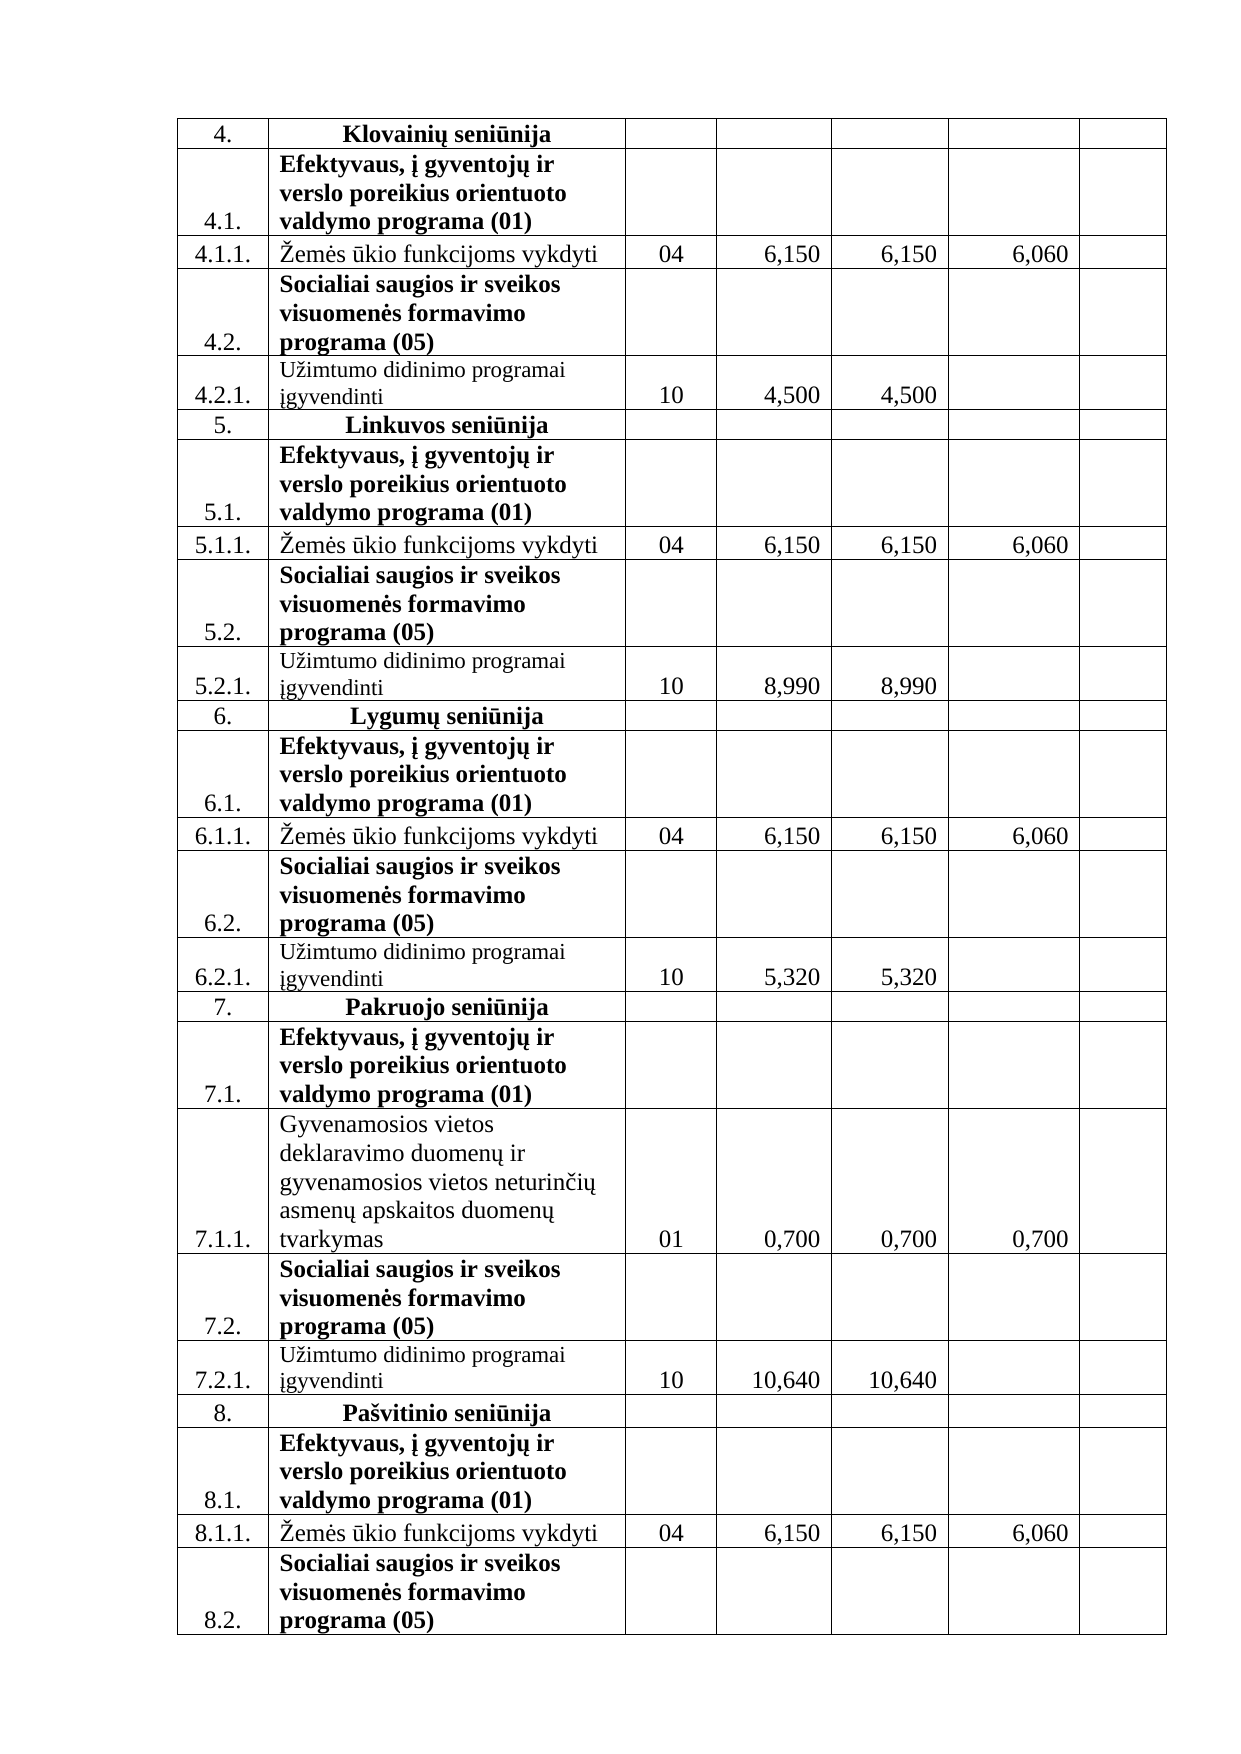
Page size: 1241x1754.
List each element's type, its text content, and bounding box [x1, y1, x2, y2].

table_cell 01 [626, 1109, 716, 1253]
table_cell Žemės ūkio funkcijoms vykdyti [269, 1515, 625, 1547]
table_cell 4.1. [178, 149, 268, 235]
table_cell Užimtumo didinimo programai įgyvendinti [269, 938, 625, 991]
table_cell Socialiai saugios ir sveikos visuomenės formavimo programa (05) [269, 1548, 625, 1634]
table_cell [1080, 440, 1166, 526]
table_cell [626, 119, 716, 148]
table_cell 6,150 [717, 1515, 831, 1547]
table_cell [1080, 1395, 1166, 1427]
table_cell [949, 701, 1079, 730]
table_cell [717, 731, 831, 817]
table_cell 10,640 [832, 1341, 948, 1394]
table_cell [717, 1548, 831, 1634]
table_cell Efektyvaus, į gyventojų ir verslo poreikius orientuoto valdymo programa (01) [269, 1428, 625, 1514]
table_cell [1080, 527, 1166, 559]
table_cell [949, 1341, 1079, 1394]
table_cell Užimtumo didinimo programai įgyvendinti [269, 356, 625, 409]
table_cell Socialiai saugios ir sveikos visuomenės formavimo programa (05) [269, 1254, 625, 1340]
table_cell [717, 701, 831, 730]
table_cell 10 [626, 356, 716, 409]
table_cell 04 [626, 236, 716, 268]
table_cell [949, 1254, 1079, 1340]
table_cell [949, 1548, 1079, 1634]
table_cell Socialiai saugios ir sveikos visuomenės formavimo programa (05) [269, 560, 625, 646]
table_cell Užimtumo didinimo programai įgyvendinti [269, 1341, 625, 1394]
table_cell 7.1. [178, 1022, 268, 1108]
table_cell 7. [178, 992, 268, 1021]
table_cell 7.1.1. [178, 1109, 268, 1253]
table_cell 8.2. [178, 1548, 268, 1634]
table_cell Pakruojo seniūnija [269, 992, 625, 1021]
table_cell 6,150 [832, 818, 948, 850]
table_cell [949, 356, 1079, 409]
table_cell 4.2. [178, 269, 268, 355]
table_cell [1080, 269, 1166, 355]
table_cell [626, 701, 716, 730]
table_cell Klovainių seniūnija [269, 119, 625, 148]
table_cell 5.2.1. [178, 647, 268, 700]
table_cell [626, 440, 716, 526]
table_cell 6,150 [717, 527, 831, 559]
table_cell [949, 851, 1079, 937]
table_cell 8,990 [717, 647, 831, 700]
table_cell 5,320 [717, 938, 831, 991]
table_cell 4.1.1. [178, 236, 268, 268]
table_cell [626, 1254, 716, 1340]
table_cell [717, 1254, 831, 1340]
table_cell [1080, 818, 1166, 850]
table_cell [949, 1428, 1079, 1514]
table_cell 6,060 [949, 818, 1079, 850]
table_cell [1080, 1341, 1166, 1394]
table_cell 7.2.1. [178, 1341, 268, 1394]
table_cell 8,990 [832, 647, 948, 700]
table_cell 0,700 [832, 1109, 948, 1253]
table_cell 5,320 [832, 938, 948, 991]
table_cell Efektyvaus, į gyventojų ir verslo poreikius orientuoto valdymo programa (01) [269, 440, 625, 526]
table_cell 8.1.1. [178, 1515, 268, 1547]
table_cell Efektyvaus, į gyventojų ir verslo poreikius orientuoto valdymo programa (01) [269, 731, 625, 817]
table_cell Lygumų seniūnija [269, 701, 625, 730]
table_cell 6,150 [832, 527, 948, 559]
table_cell [832, 701, 948, 730]
table_cell [832, 410, 948, 439]
table_cell [717, 149, 831, 235]
table_cell [626, 560, 716, 646]
table_cell [717, 410, 831, 439]
table_cell [832, 119, 948, 148]
table_cell [626, 269, 716, 355]
table_cell [949, 119, 1079, 148]
table_cell [1080, 149, 1166, 235]
table_cell 5. [178, 410, 268, 439]
table_cell [1080, 992, 1166, 1021]
table_cell 6,150 [717, 818, 831, 850]
table_cell 04 [626, 527, 716, 559]
table_cell [626, 410, 716, 439]
table_cell [626, 1548, 716, 1634]
table_cell 6,150 [832, 1515, 948, 1547]
table_cell Efektyvaus, į gyventojų ir verslo poreikius orientuoto valdymo programa (01) [269, 1022, 625, 1108]
table_cell [626, 731, 716, 817]
table_cell [832, 1548, 948, 1634]
table_cell [832, 1428, 948, 1514]
table_cell [1080, 1022, 1166, 1108]
table_cell [717, 269, 831, 355]
table_cell [832, 731, 948, 817]
table_cell [626, 1428, 716, 1514]
table_cell [949, 269, 1079, 355]
table_cell 6,060 [949, 1515, 1079, 1547]
table_cell 6.1. [178, 731, 268, 817]
table_cell [832, 1395, 948, 1427]
table_cell [1080, 1109, 1166, 1253]
table_cell [832, 1022, 948, 1108]
table_cell 10 [626, 1341, 716, 1394]
table_cell [626, 149, 716, 235]
table_cell 5.2. [178, 560, 268, 646]
table_cell 6. [178, 701, 268, 730]
table_cell [949, 992, 1079, 1021]
table_cell 10 [626, 938, 716, 991]
table_cell [949, 560, 1079, 646]
table_cell [1080, 236, 1166, 268]
table_cell [1080, 731, 1166, 817]
table_cell 6,060 [949, 527, 1079, 559]
table_cell [832, 440, 948, 526]
table_cell [949, 1395, 1079, 1427]
table_cell 0,700 [949, 1109, 1079, 1253]
table_cell 6.2.1. [178, 938, 268, 991]
table_cell [717, 1428, 831, 1514]
table_cell [832, 992, 948, 1021]
table_cell [1080, 1548, 1166, 1634]
table_cell [717, 992, 831, 1021]
table_cell [949, 149, 1079, 235]
table_cell [949, 440, 1079, 526]
table_cell 8. [178, 1395, 268, 1427]
table_cell [1080, 1428, 1166, 1514]
table_cell 5.1. [178, 440, 268, 526]
table_cell [949, 938, 1079, 991]
table_cell Žemės ūkio funkcijoms vykdyti [269, 527, 625, 559]
table_cell Linkuvos seniūnija [269, 410, 625, 439]
table_cell Užimtumo didinimo programai įgyvendinti [269, 647, 625, 700]
table_cell [1080, 560, 1166, 646]
table_cell [626, 851, 716, 937]
table_cell Pašvitinio seniūnija [269, 1395, 625, 1427]
table_cell [1080, 356, 1166, 409]
table_cell 6,150 [717, 236, 831, 268]
table_cell [717, 119, 831, 148]
table_cell [1080, 938, 1166, 991]
table_cell 6,150 [832, 236, 948, 268]
table_cell [832, 560, 948, 646]
table_cell [949, 1022, 1079, 1108]
table_cell [717, 851, 831, 937]
table_cell [1080, 701, 1166, 730]
table_cell Gyvenamosios vietos deklaravimo duomenų ir gyvenamosios vietos neturinčių asmenų apskaitos duomenų tvarkymas [269, 1109, 625, 1253]
table_cell 0,700 [717, 1109, 831, 1253]
table_cell 04 [626, 818, 716, 850]
table_cell 5.1.1. [178, 527, 268, 559]
table_cell [949, 731, 1079, 817]
table_cell [1080, 119, 1166, 148]
table_cell Efektyvaus, į gyventojų ir verslo poreikius orientuoto valdymo programa (01) [269, 149, 625, 235]
table_cell Socialiai saugios ir sveikos visuomenės formavimo programa (05) [269, 851, 625, 937]
table_cell 8.1. [178, 1428, 268, 1514]
table_cell Žemės ūkio funkcijoms vykdyti [269, 818, 625, 850]
table_cell [1080, 410, 1166, 439]
table_cell Žemės ūkio funkcijoms vykdyti [269, 236, 625, 268]
table_cell 4.2.1. [178, 356, 268, 409]
table_cell [832, 1254, 948, 1340]
table_cell [1080, 1254, 1166, 1340]
table_cell [1080, 1515, 1166, 1547]
table_cell 7.2. [178, 1254, 268, 1340]
table_cell [832, 269, 948, 355]
table_cell 4,500 [832, 356, 948, 409]
table_cell [626, 1395, 716, 1427]
table_cell [626, 1022, 716, 1108]
table_cell 10 [626, 647, 716, 700]
table_cell [832, 851, 948, 937]
table_cell Socialiai saugios ir sveikos visuomenės formavimo programa (05) [269, 269, 625, 355]
table_cell [1080, 647, 1166, 700]
table_cell [717, 1395, 831, 1427]
table_cell [1080, 851, 1166, 937]
table_cell [717, 1022, 831, 1108]
table_cell 4. [178, 119, 268, 148]
table_cell 6.2. [178, 851, 268, 937]
table_cell [626, 992, 716, 1021]
table_cell 10,640 [717, 1341, 831, 1394]
table_cell [949, 647, 1079, 700]
table_cell [717, 440, 831, 526]
table_cell [832, 149, 948, 235]
table_cell 04 [626, 1515, 716, 1547]
table_cell 4,500 [717, 356, 831, 409]
table_cell [717, 560, 831, 646]
table_cell 6.1.1. [178, 818, 268, 850]
table_cell 6,060 [949, 236, 1079, 268]
table_cell [949, 410, 1079, 439]
